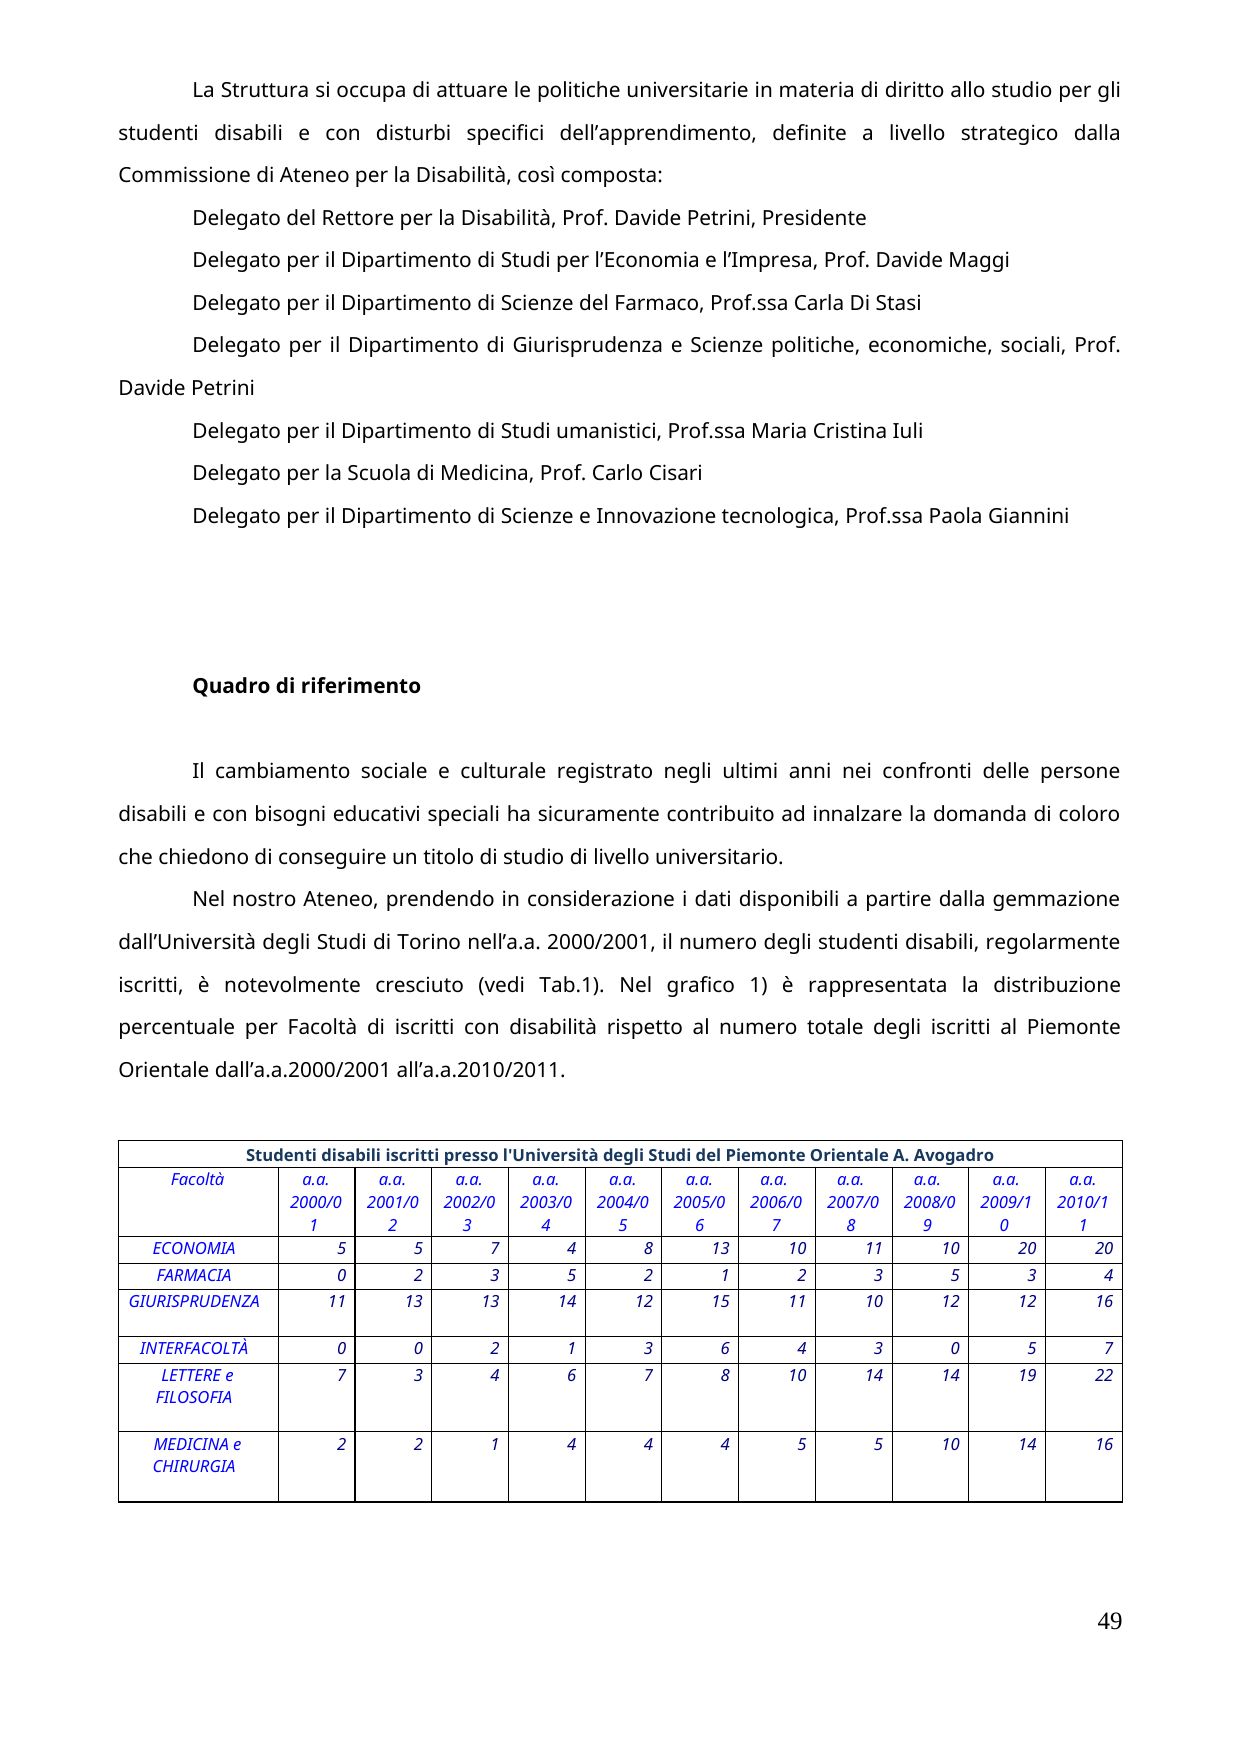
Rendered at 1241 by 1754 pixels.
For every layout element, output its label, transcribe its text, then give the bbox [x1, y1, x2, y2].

table_cell 7 [432, 1237, 508, 1262]
table_cell a.a. 2002/03 [432, 1168, 508, 1236]
table_cell 2 [356, 1432, 431, 1501]
table_cell a.a. 2007/08 [816, 1168, 892, 1236]
table_cell 7 [1046, 1337, 1122, 1362]
table_cell 19 [969, 1364, 1045, 1431]
text Delegato per il Dipartimento di Studi per l’Economia e l’Impresa, Prof. Davide Maggi [118, 245, 1122, 274]
table_cell 5 [816, 1432, 892, 1501]
table_cell 3 [356, 1364, 431, 1431]
table_cell 20 [1046, 1237, 1122, 1262]
table_cell 16 [1046, 1432, 1122, 1501]
table_cell a.a. 2010/11 [1046, 1168, 1122, 1236]
table_cell INTERFACOLTÀ [119, 1337, 278, 1362]
table_cell a.a. 2005/06 [662, 1168, 738, 1236]
table_cell 2 [586, 1264, 661, 1289]
table_cell 4 [662, 1432, 738, 1501]
table_cell 4 [739, 1337, 815, 1362]
table_header Studenti disabili iscritti presso l'Università degli Studi del Piemonte Orientale A. Avogadro [119, 1141, 1122, 1167]
table_cell 2 [356, 1264, 431, 1289]
table_cell Facoltà [119, 1168, 278, 1236]
table_cell 4 [509, 1237, 585, 1262]
table_cell 10 [739, 1364, 815, 1431]
table_cell 11 [816, 1237, 892, 1262]
table_cell 5 [356, 1237, 431, 1262]
table_cell GIURISPRUDENZA [119, 1290, 278, 1336]
table_cell a.a. 2003/04 [509, 1168, 585, 1236]
table_cell 12 [893, 1290, 968, 1336]
table_cell 14 [893, 1364, 968, 1431]
table_cell ECONOMIA [119, 1237, 278, 1262]
table_cell 11 [739, 1290, 815, 1336]
table_cell 5 [279, 1237, 354, 1262]
table_cell 13 [662, 1237, 738, 1262]
table_cell 10 [816, 1290, 892, 1336]
table_cell 4 [586, 1432, 661, 1501]
table_cell 4 [1046, 1264, 1122, 1289]
table_cell 8 [586, 1237, 661, 1262]
table_cell a.a. 2000/01 [279, 1168, 354, 1236]
table_cell 13 [432, 1290, 508, 1336]
table_cell 22 [1046, 1364, 1122, 1431]
table_cell 8 [662, 1364, 738, 1431]
table_cell 4 [509, 1432, 585, 1501]
table_cell 4 [432, 1364, 508, 1431]
table_cell 11 [279, 1290, 354, 1336]
table_cell 14 [509, 1290, 585, 1336]
table_cell 2 [279, 1432, 354, 1501]
table_cell a.a. 2008/09 [893, 1168, 968, 1236]
table_cell 5 [893, 1264, 968, 1289]
table_cell 12 [586, 1290, 661, 1336]
table_cell 13 [356, 1290, 431, 1336]
table_cell 1 [432, 1432, 508, 1501]
text Delegato per la Scuola di Medicina, Prof. Carlo Cisari [118, 458, 1122, 487]
table_cell 1 [662, 1264, 738, 1289]
text Delegato per il Dipartimento di Giurisprudenza e Scienze politiche, economiche, sociali, Prof. Davide Petrini [118, 331, 1122, 402]
text Delegato del Rettore per la Disabilità, Prof. Davide Petrini, Presidente [118, 203, 1122, 231]
table_cell 16 [1046, 1290, 1122, 1336]
table_cell 6 [662, 1337, 738, 1362]
table_cell 1 [509, 1337, 585, 1362]
table_cell 0 [356, 1337, 431, 1362]
table_cell 14 [816, 1364, 892, 1431]
table_cell a.a. 2009/10 [969, 1168, 1045, 1236]
table_cell 2 [739, 1264, 815, 1289]
table_cell 7 [586, 1364, 661, 1431]
text Quadro di riferimento [118, 671, 1122, 700]
table_cell 3 [816, 1337, 892, 1362]
table_cell 5 [509, 1264, 585, 1289]
table_cell 0 [893, 1337, 968, 1362]
table_cell a.a. 2001/02 [356, 1168, 431, 1236]
text Il cambiamento sociale e culturale registrato negli ultimi anni nei confronti delle persone disabili e con bisogni educativi speciali ha sicuramente contribuito ad innalzare la domanda di coloro che chiedono di conseguire un titolo di studio di livello universitario. [118, 757, 1122, 870]
table_cell 3 [586, 1337, 661, 1362]
table_cell 3 [432, 1264, 508, 1289]
text Delegato per il Dipartimento di Studi umanistici, Prof.ssa Maria Cristina Iuli [118, 416, 1122, 444]
table_cell a.a. 2006/07 [739, 1168, 815, 1236]
table_cell 5 [969, 1337, 1045, 1362]
table_cell 0 [279, 1264, 354, 1289]
table_cell 14 [969, 1432, 1045, 1501]
text La Struttura si occupa di attuare le politiche universitarie in materia di diritto allo studio per gli studenti disabili e con disturbi specifici dell’apprendimento, definite a livello strategico dalla Commissione di Ateneo per la Disabilità, così composta: [118, 75, 1122, 189]
table_cell a.a. 2004/05 [586, 1168, 661, 1236]
table_cell FARMACIA [119, 1264, 278, 1289]
text Delegato per il Dipartimento di Scienze e Innovazione tecnologica, Prof.ssa Paola Giannini [118, 501, 1122, 529]
table_cell 5 [739, 1432, 815, 1501]
table_cell 10 [739, 1237, 815, 1262]
table_cell 10 [893, 1237, 968, 1262]
table_cell 3 [816, 1264, 892, 1289]
table_cell 15 [662, 1290, 738, 1336]
table_cell 6 [509, 1364, 585, 1431]
table_cell 7 [279, 1364, 354, 1431]
table_cell MEDICINA e CHIRURGIA [119, 1432, 278, 1501]
table_cell 12 [969, 1290, 1045, 1336]
table_cell 10 [893, 1432, 968, 1501]
text Nel nostro Ateneo, prendendo in considerazione i dati disponibili a partire dalla gemmazione dall’Università degli Studi di Torino nell’a.a. 2000/2001, il numero degli studenti disabili, regolarmente iscritti, è notevolmente cresciuto (vedi Tab.1). Nel grafico 1) è rappresentata la distribuzione percentuale per Facoltà di iscritti con disabilità rispetto al numero totale degli iscritti al Piemonte Orientale dall’a.a.2000/2001 all’a.a.2010/2011. [118, 884, 1122, 1083]
table_cell 20 [969, 1237, 1045, 1262]
table_cell 3 [969, 1264, 1045, 1289]
table_cell 0 [279, 1337, 354, 1362]
table_cell 2 [432, 1337, 508, 1362]
text Delegato per il Dipartimento di Scienze del Farmaco, Prof.ssa Carla Di Stasi [118, 288, 1122, 316]
table_cell LETTERE e FILOSOFIA [119, 1364, 278, 1431]
